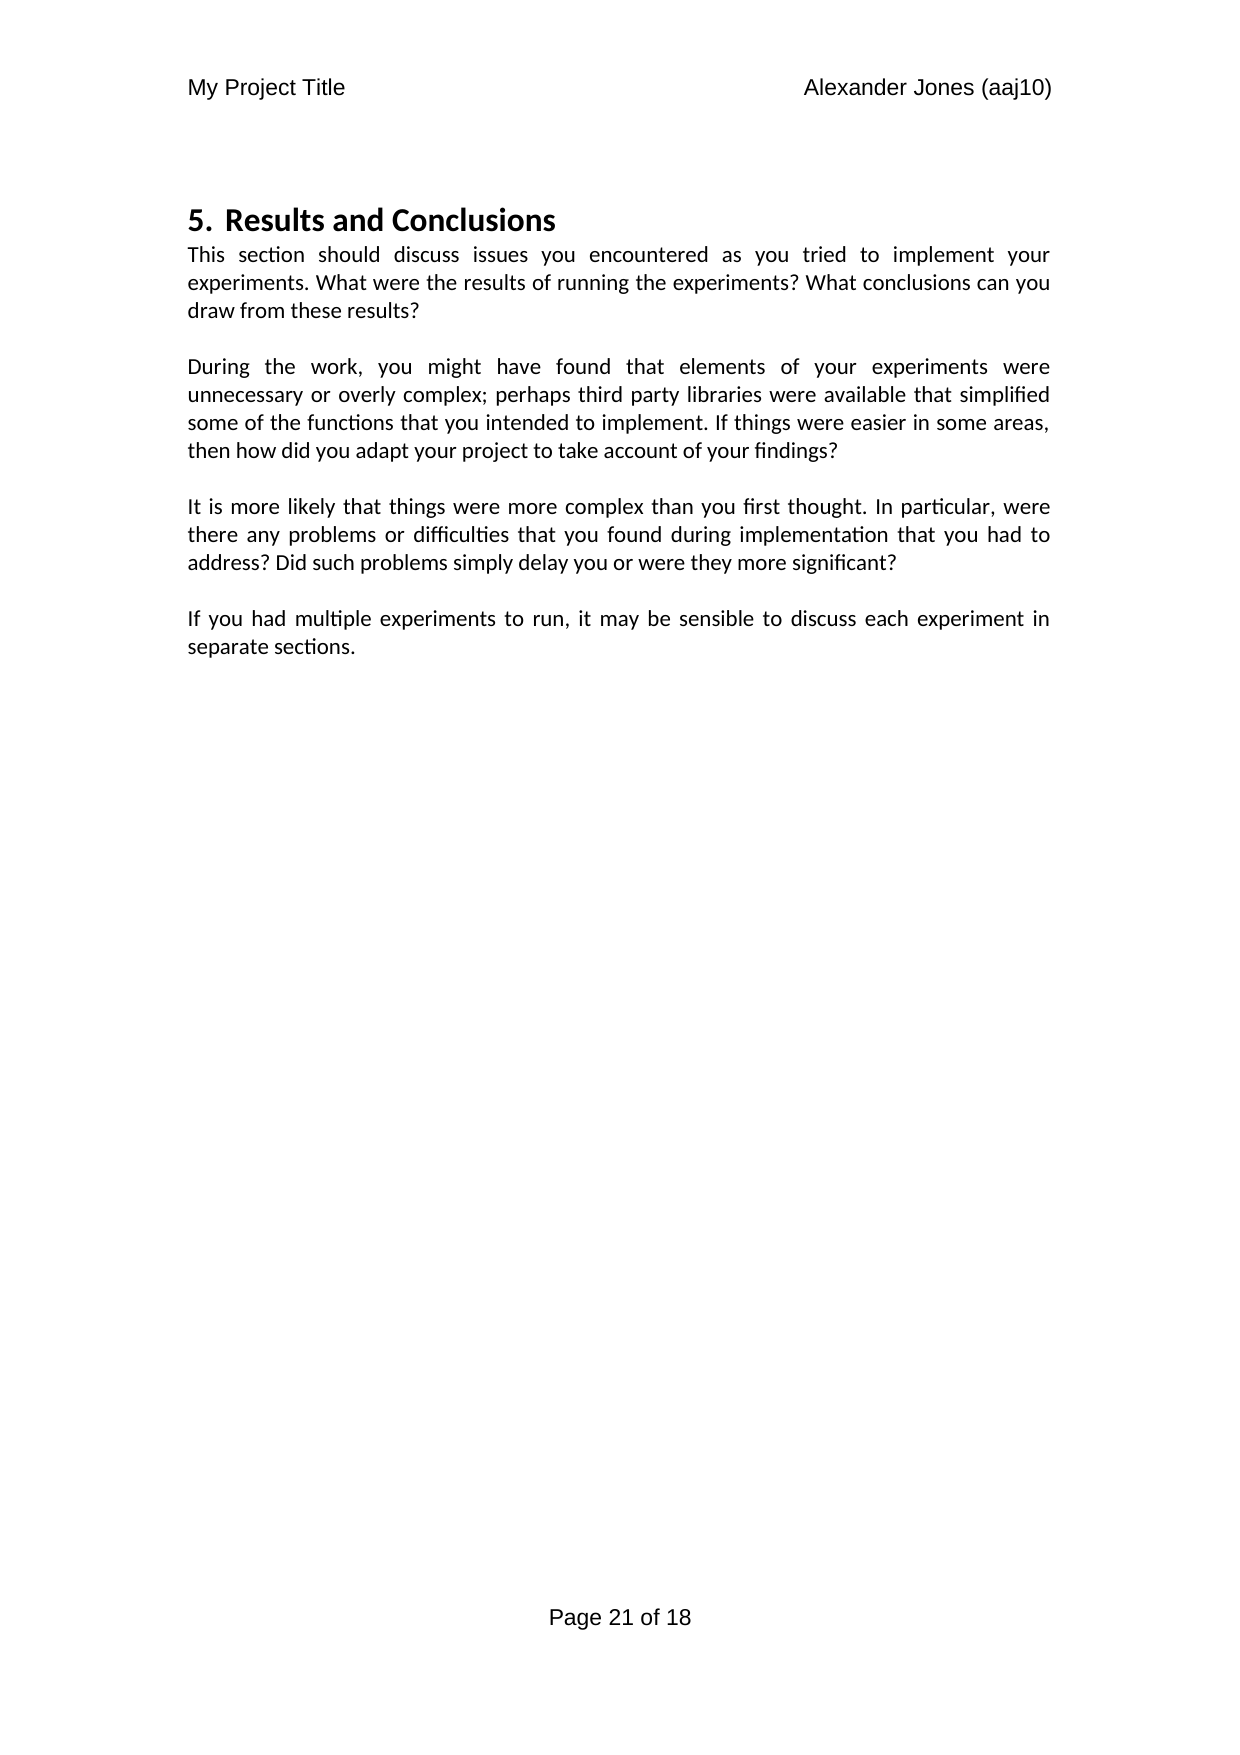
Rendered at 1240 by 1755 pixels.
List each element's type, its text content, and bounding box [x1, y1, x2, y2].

text This section should discuss issues you encountered as you tried to implement your experiments. What were the results of running the experiments? What conclusions can you draw from these results? [187, 240, 1052, 324]
text If you had multiple experiments to run, it may be sensible to discuss each experiment in separate sections. [187, 604, 1052, 660]
text It is more likely that things were more complex than you first thought. In particular, were there any problems or difficulties that you found during implementation that you had to address? Did such problems simply delay you or were they more significant? [187, 492, 1052, 576]
subtitle Results and Conclusions [187, 199, 1052, 240]
text During the work, you might have found that elements of your experiments were unnecessary or overly complex; perhaps third party libraries were available that simplified some of the functions that you intended to implement. If things were easier in some areas, then how did you adapt your project to take account of your findings? [187, 352, 1052, 464]
